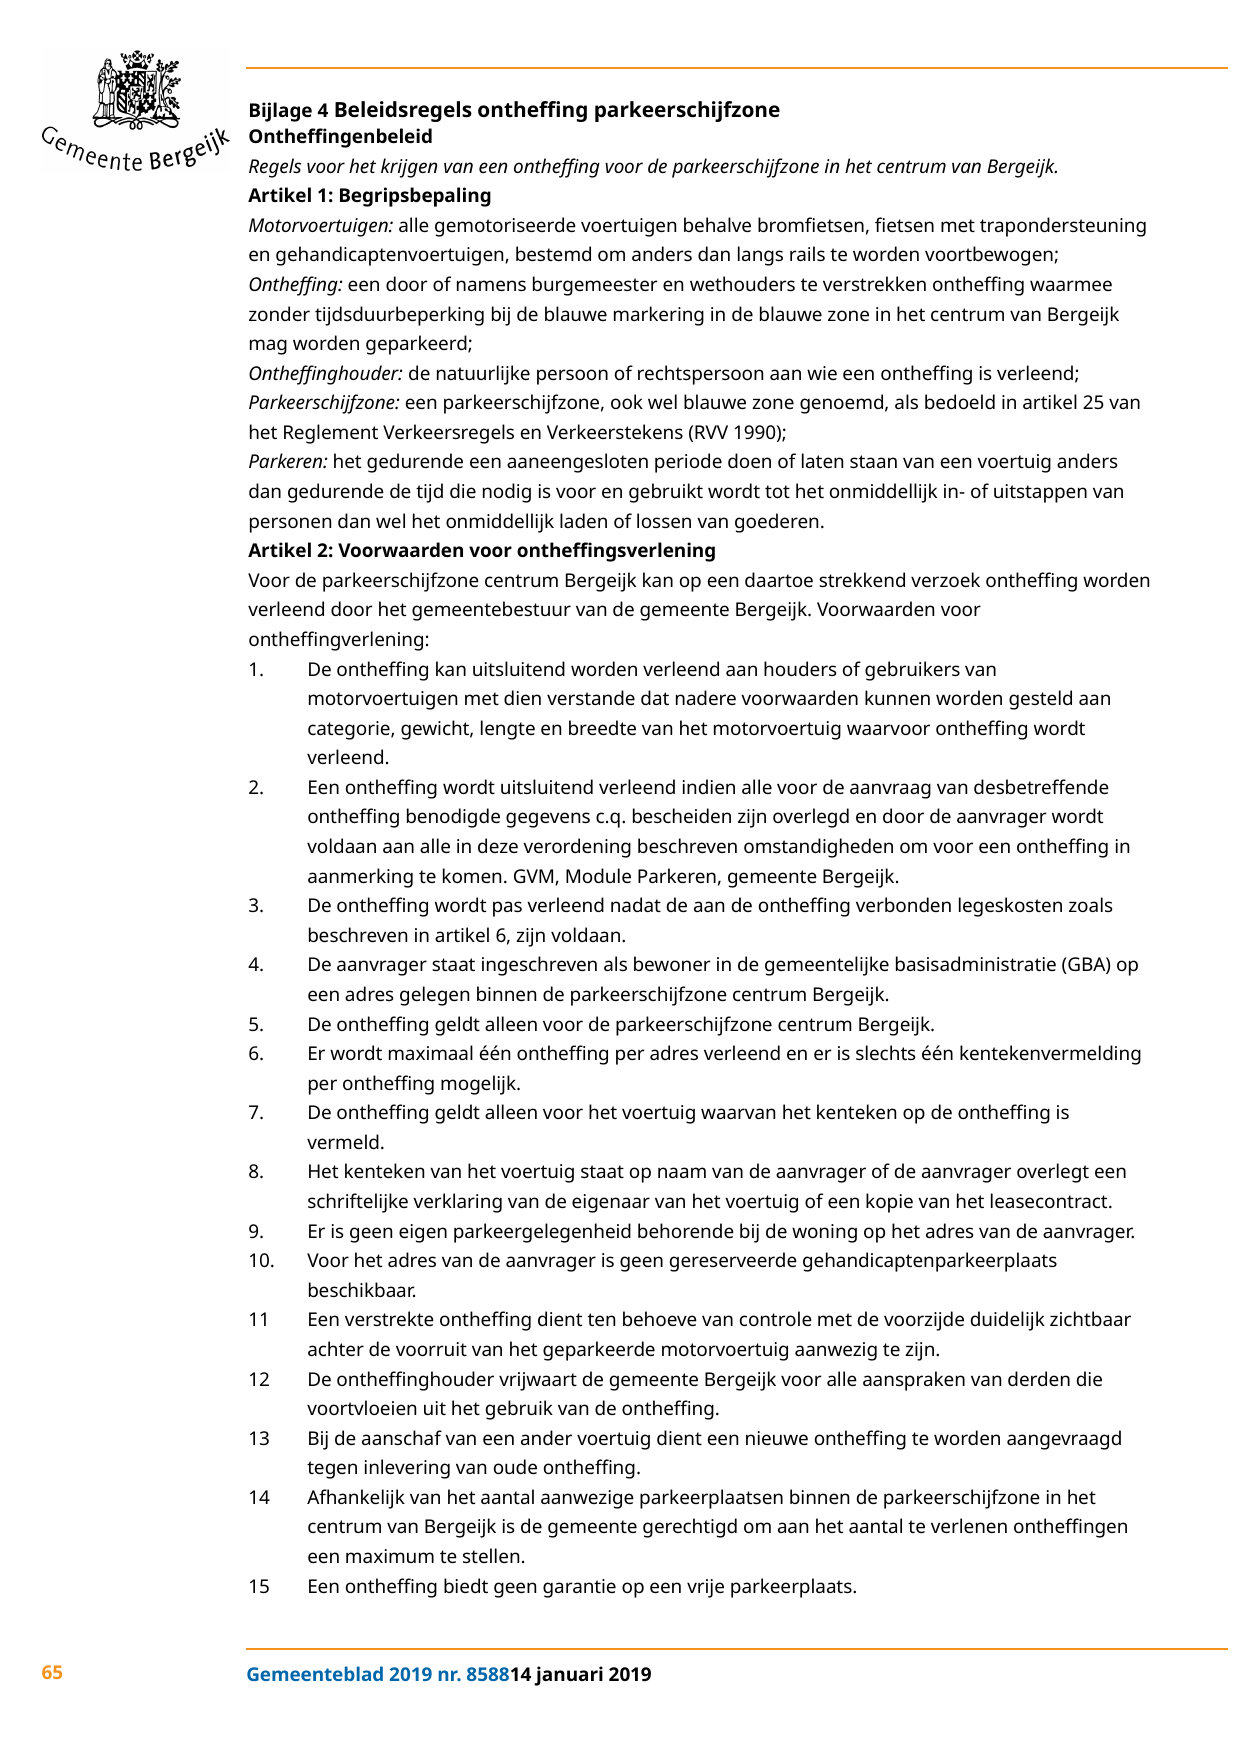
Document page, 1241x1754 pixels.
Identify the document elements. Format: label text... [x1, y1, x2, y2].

list Afhankelijk van het aantal aanwezige parkeerplaatsen binnen de parkeerschijfzone in het centrum van Bergeijk is de gemeente gerechtigd om aan het aantal te verlenen ontheffingen een maximum te stellen. [248, 1484, 1152, 1569]
list De ontheffing geldt alleen voor de parkeerschijfzone centrum Bergeijk. [248, 1011, 1152, 1037]
list Bij de aanschaf van een ander voertuig dient een nieuwe ontheffing te worden aangevraagd tegen inlevering van oude ontheffing. [248, 1425, 1152, 1480]
list De ontheffing wordt pas verleend nadat de aan de ontheffing verbonden legeskosten zoals beschreven in artikel 6, zijn voldaan. [248, 892, 1152, 948]
picture [41, 47, 231, 172]
list Een verstrekte ontheffing dient ten behoeve van controle met de voorzijde duidelijk zichtbaar achter de voorruit van het geparkeerde motorvoertuig aanwezig te zijn. [248, 1307, 1152, 1362]
text Motorvoertuigen: alle gemotoriseerde voertuigen behalve bromfietsen, fietsen met trapondersteuning en gehandicaptenvoertuigen, bestemd om anders dan langs rails te worden voortbewogen; [248, 212, 1152, 267]
list De aanvrager staat ingeschreven als bewoner in de gemeentelijke basisadministratie (GBA) op een adres gelegen binnen de parkeerschijfzone centrum Bergeijk. [248, 952, 1152, 1007]
text Regels voor het krijgen van een ontheffing voor de parkeerschijfzone in het centrum van Bergeijk. [248, 153, 1152, 179]
list De ontheffing kan uitsluitend worden verleend aan houders of gebruikers van motorvoertuigen met dien verstande dat nadere voorwaarden kunnen worden gesteld aan categorie, gewicht, lengte en breedte van het motorvoertuig waarvoor ontheffing wordt verleend. [248, 656, 1152, 770]
text Parkeerschijfzone: een parkeerschijfzone, ook wel blauwe zone genoemd, als bedoeld in artikel 25 van het Reglement Verkeersregels en Verkeerstekens (RVV 1990); [248, 389, 1152, 445]
list Een ontheffing biedt geen garantie op een vrije parkeerplaats. [248, 1573, 1152, 1599]
text Bijlage 4 Beleidsregels ontheffing parkeerschijfzone [248, 95, 1152, 123]
text Artikel 1: Begripsbepaling [248, 182, 1152, 208]
text Voor de parkeerschijfzone centrum Bergeijk kan op een daartoe strekkend verzoek ontheffing worden verleend door het gemeentebestuur van de gemeente Bergeijk. Voorwaarden voor ontheffingverlening: [248, 567, 1152, 652]
list De ontheffing geldt alleen voor het voertuig waarvan het kenteken op de ontheffing is vermeld. [248, 1099, 1152, 1155]
list Een ontheffing wordt uitsluitend verleend indien alle voor de aanvraag van desbetreffende ontheffing benodigde gegevens c.q. bescheiden zijn overlegd en door de aanvrager wordt voldaan aan alle in deze verordening beschreven omstandigheden om voor een ontheffing in aanmerking te komen. GVM, Module Parkeren, gemeente Bergeijk. [248, 774, 1152, 889]
text Parkeren: het gedurende een aaneengesloten periode doen of laten staan van een voertuig anders dan gedurende de tijd die nodig is voor en gebruikt wordt tot het onmiddellijk in- of uitstappen van personen dan wel het onmiddellijk laden of lossen van goederen. [248, 449, 1152, 534]
list Het kenteken van het voertuig staat op naam van de aanvrager of de aanvrager overlegt een schriftelijke verklaring van de eigenaar van het voertuig of een kopie van het leasecontract. [248, 1159, 1152, 1214]
text Ontheffing: een door of namens burgemeester en wethouders te verstrekken ontheffing waarmee zonder tijdsduurbeperking bij de blauwe markering in de blauwe zone in het centrum van Bergeijk mag worden geparkeerd; [248, 271, 1152, 356]
list De ontheffinghouder vrijwaart de gemeente Bergeijk voor alle aanspraken van derden die voortvloeien uit het gebruik van de ontheffing. [248, 1366, 1152, 1421]
text Ontheffinghouder: de natuurlijke persoon of rechtspersoon aan wie een ontheffing is verleend; [248, 360, 1152, 386]
text Artikel 2: Voorwaarden voor ontheffingsverlening [248, 537, 1152, 563]
text Ontheffingenbeleid [248, 123, 1152, 149]
list Er wordt maximaal één ontheffing per adres verleend en er is slechts één kentekenvermelding per ontheffing mogelijk. [248, 1040, 1152, 1096]
list Voor het adres van de aanvrager is geen gereserveerde gehandicaptenparkeerplaats beschikbaar. [248, 1247, 1152, 1303]
list Er is geen eigen parkeergelegenheid behorende bij de woning op het adres van de aanvrager. [248, 1218, 1152, 1244]
